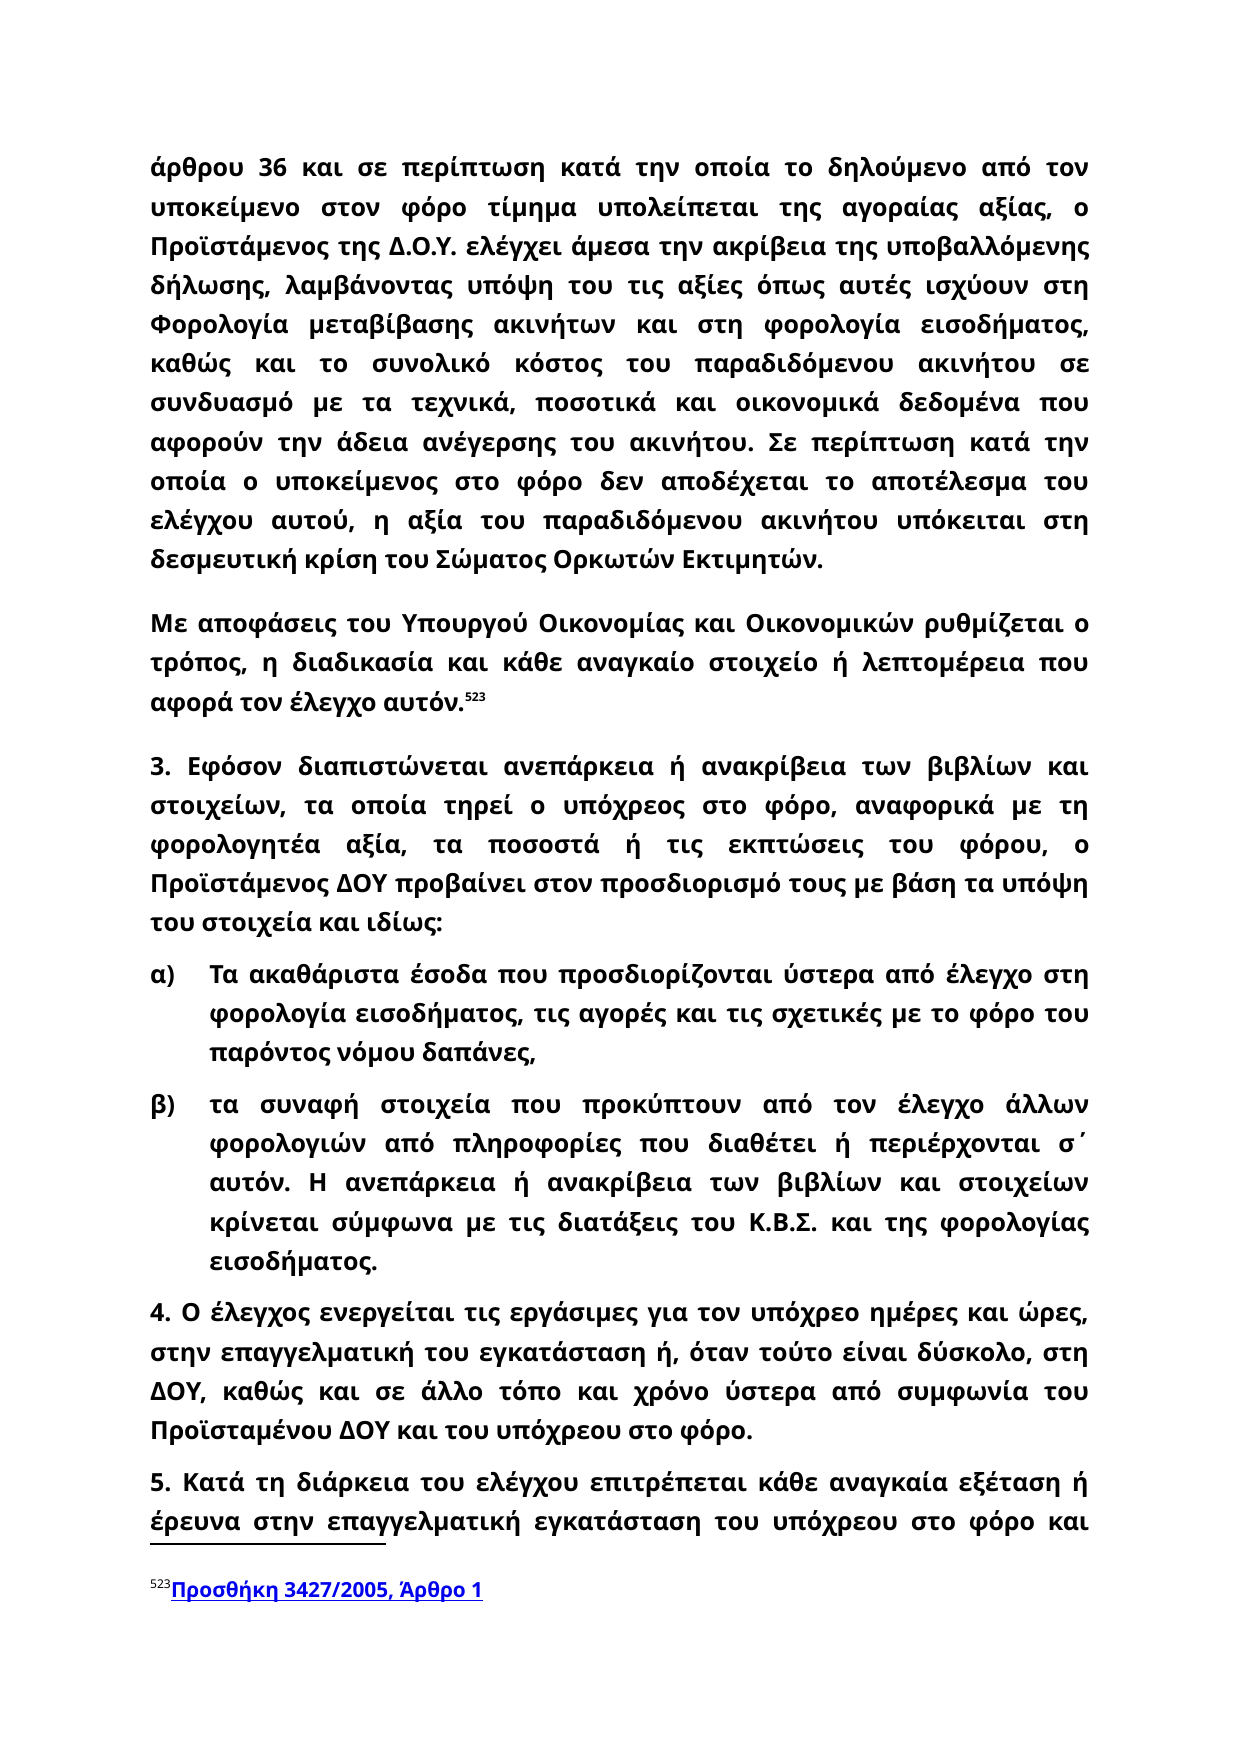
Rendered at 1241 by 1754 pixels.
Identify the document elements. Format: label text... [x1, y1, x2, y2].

text Προσθήκη 3427/2005, Άρθρο 1 [150, 1576, 1090, 1604]
text 5. Κατά τη διάρκεια του ελέγχου επιτρέπεται κάθε αναγκαία εξέταση ή έρευνα στην επαγγελματική εγκατάσταση του υπόχρεου στο φόρο και [150, 1464, 1090, 1537]
list α) Τα ακαθάριστα έσοδα που προσδιορίζονται ύστερα από έλεγχο στη φορολογία εισοδήματος, τις αγορές και τις σχετικές με το φόρο του παρόντος νόμου δαπάνες, [150, 957, 1090, 1069]
text 3. Εφόσον διαπιστώνεται ανεπάρκεια ή ανακρίβεια των βιβλίων και στοιχείων, τα οποία τηρεί ο υπόχρεος στο φόρο, αναφορικά με τη φορολογητέα αξία, τα ποσοστά ή τις εκπτώσεις του φόρου, ο Προϊστάμενος ΔΟΥ προβαίνει στον προσδιορισμό τους με βάση τα υπόψη του στοιχεία και ιδίως: [150, 748, 1090, 939]
list β) τα συναφή στοιχεία που προκύπτουν από τον έλεγχο άλλων φορολογιών από πληροφορίες που διαθέτει ή περιέρχονται σ΄ αυτόν. Η ανεπάρκεια ή ανακρίβεια των βιβλίων και στοιχείων κρίνεται σύμφωνα με τις διατάξεις του Κ.Β.Σ. και της φορολογίας εισοδήματος. [150, 1087, 1090, 1277]
text Με αποφάσεις του Υπουργού Οικονομίας και Οικονομικών ρυθμίζεται ο τρόπος, η διαδικασία και κάθε αναγκαίο στοιχείο ή λεπτομέρεια που αφορά τον έλεγχο αυτόν. [150, 606, 1090, 718]
text 4. Ο έλεγχος ενεργείται τις εργάσιμες για τον υπόχρεο ημέρες και ώρες, στην επαγγελματική του εγκατάσταση ή, όταν τούτο είναι δύσκολο, στη ΔΟΥ, καθώς και σε άλλο τόπο και χρόνο ύστερα από συμφωνία του Προϊσταμένου ΔΟΥ και του υπόχρεου στο φόρο. [150, 1295, 1090, 1447]
text άρθρου 36 και σε περίπτωση κατά την οποία το δηλούμενο από τον υποκείμενο στον φόρο τίμημα υπολείπεται της αγοραίας αξίας, ο Προϊστάμενος της Δ.Ο.Υ. ελέγχει άμεσα την ακρίβεια της υποβαλλόμενης δήλωσης, λαμβάνοντας υπόψη του τις αξίες όπως αυτές ισχύουν στη Φορολογία μεταβίβασης ακινήτων και στη φορολογία εισοδήματος, καθώς και το συνολικό κόστος του παραδιδόμενου ακινήτου σε συνδυασμό με τα τεχνικά, ποσοτικά και οικονομικά δεδομένα που αφορούν την άδεια ανέγερσης του ακινήτου. Σε περίπτωση κατά την οποία ο υποκείμενος στο φόρο δεν αποδέχεται το αποτέλεσμα του ελέγχου αυτού, η αξία του παραδιδόμενου ακινήτου υπόκειται στη δεσμευτική κρίση του Σώματος Ορκωτών Εκτιμητών. [150, 150, 1090, 576]
